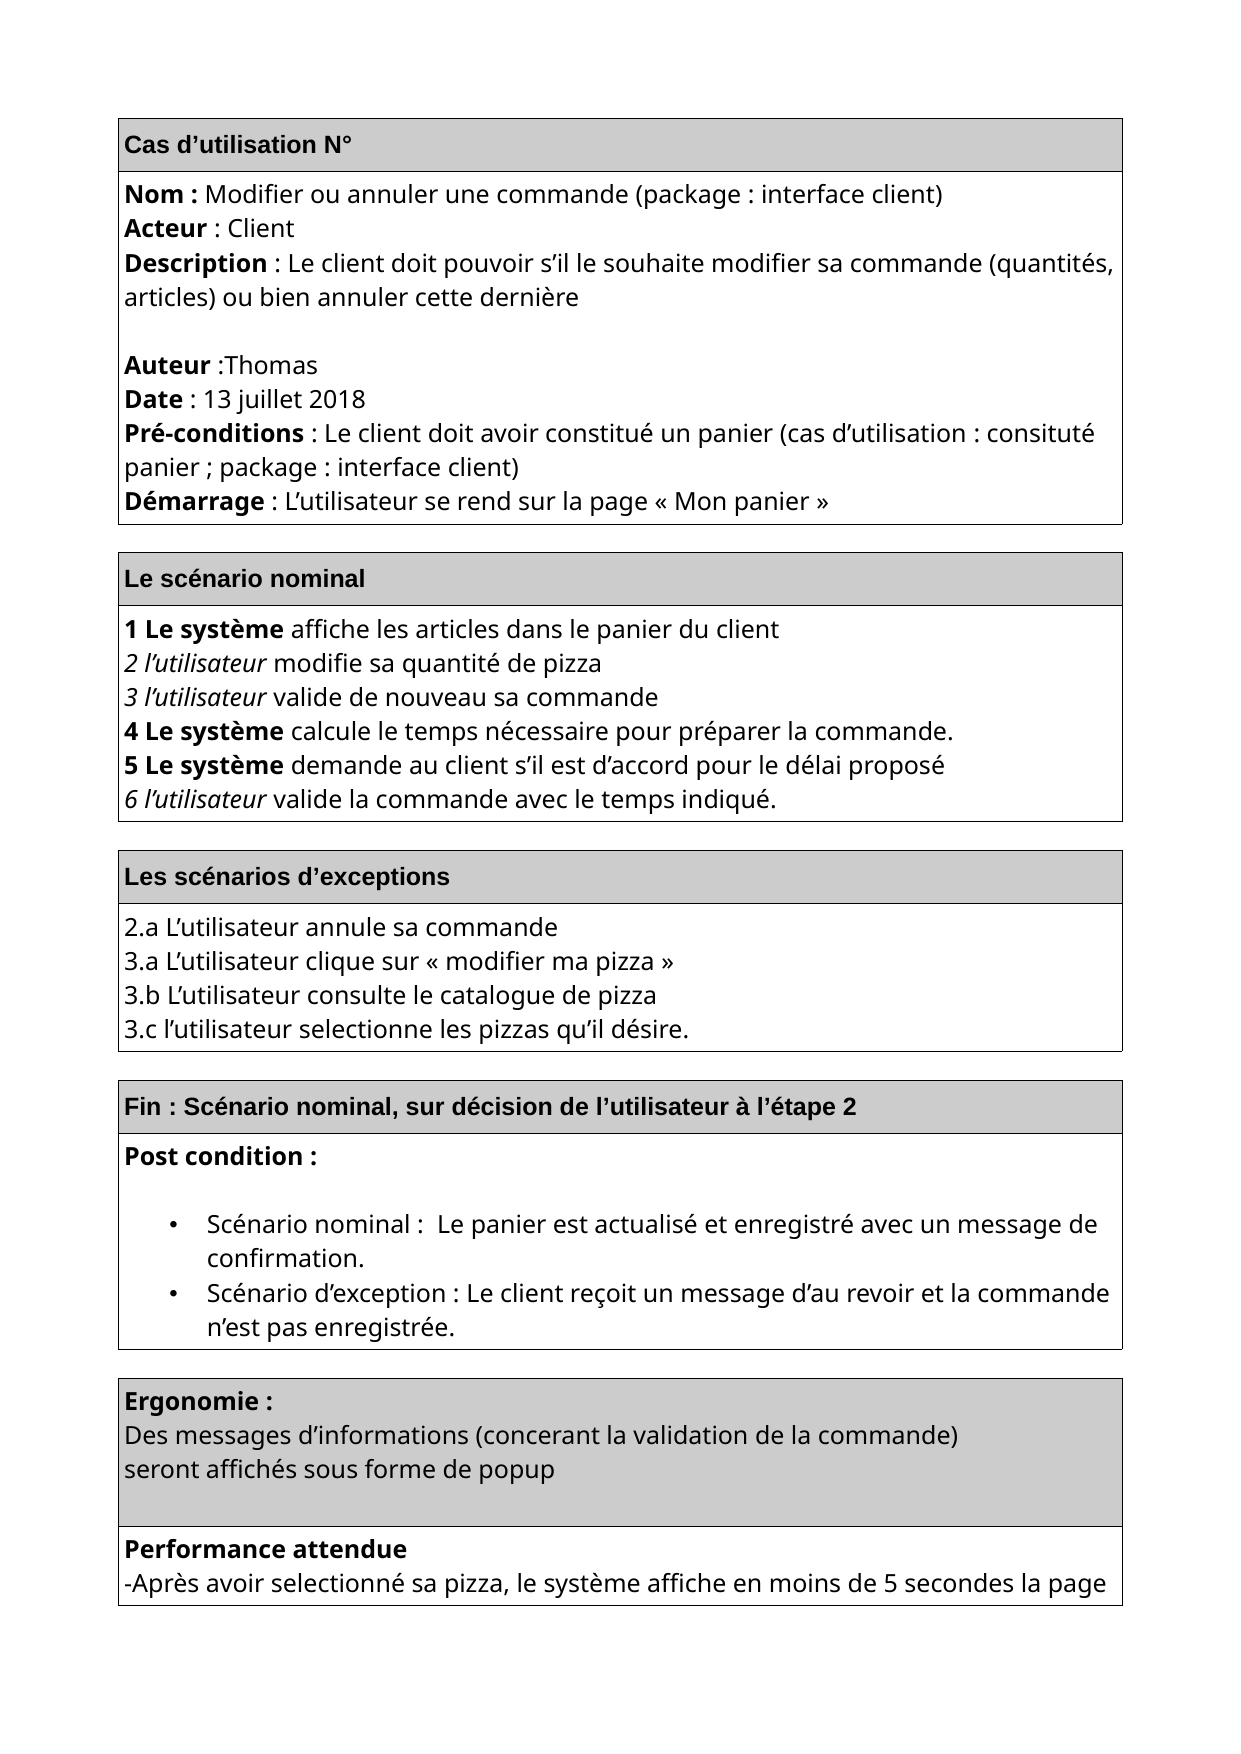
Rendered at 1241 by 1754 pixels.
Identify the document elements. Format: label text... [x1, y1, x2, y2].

table_cell Nom : Modifier ou annuler une commande (package : interface client) Acteur : Client Description : Le client doit pouvoir s’il le souhaite modifier sa commande (quantités, articles) ou bien annuler cette dernière Auteur :Thomas Date : 13 juillet 2018 Pré-conditions : Le client doit avoir constitué un panier (cas d’utilisation : consituté panier ; package : interface client) Démarrage : L’utilisateur se rend sur la page « Mon panier » [119, 172, 1122, 523]
table_cell 1 Le système affiche les articles dans le panier du client 2 l’utilisateur modifie sa quantité de pizza 3 l’utilisateur valide de nouveau sa commande 4 Le système calcule le temps nécessaire pour préparer la commande. 5 Le système demande au client s’il est d’accord pour le délai proposé 6 l’utilisateur valide la commande avec le temps indiqué. [119, 606, 1122, 821]
table_cell Post condition : Scénario nominal : Le panier est actualisé et enregistré avec un message de confirmation. Scénario d’exception : Le client reçoit un message d’au revoir et la commande n’est pas enregistrée. [119, 1134, 1122, 1349]
table_header Le scénario nominal [119, 553, 1122, 605]
table_cell Performance attendue -Après avoir selectionné sa pizza, le système affiche en moins de 5 secondes la page [119, 1527, 1122, 1605]
table_header Cas d’utilisation N° [119, 119, 1122, 171]
table_header Fin : Scénario nominal, sur décision de l’utilisateur à l’étape 2 [119, 1081, 1122, 1133]
table_header Les scénarios d’exceptions [119, 851, 1122, 903]
table_header Ergonomie : Des messages d’informations (concerant la validation de la commande) seront affichés sous forme de popup [119, 1379, 1122, 1526]
table_cell 2.a L’utilisateur annule sa commande 3.a L’utilisateur clique sur « modifier ma pizza » 3.b L’utilisateur consulte le catalogue de pizza 3.c l’utilisateur selectionne les pizzas qu’il désire. [119, 904, 1122, 1051]
